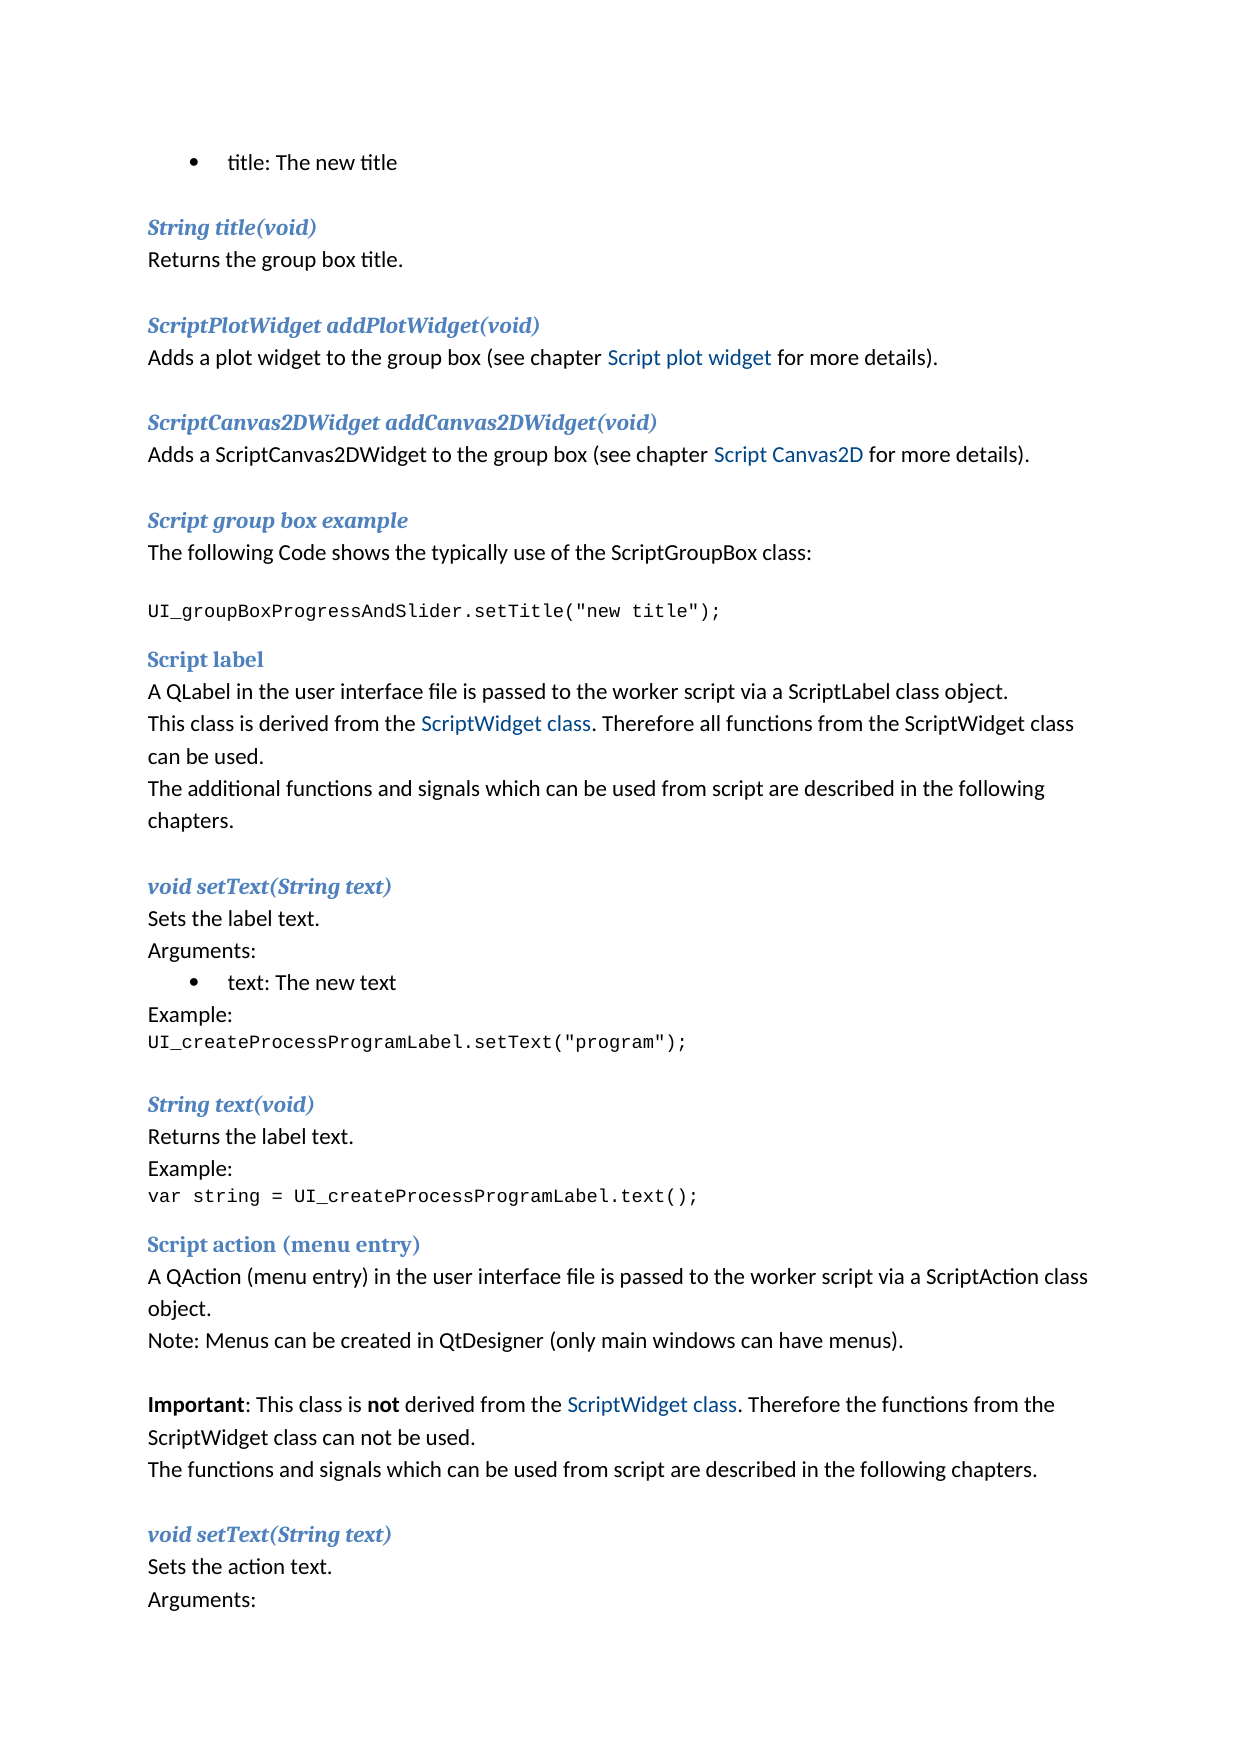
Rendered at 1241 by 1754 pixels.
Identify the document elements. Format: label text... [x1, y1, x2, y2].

text The following Code shows the typically use of the ScriptGroupBox class: [148, 538, 1093, 566]
text This class is derived from the ScriptWidget class. Therefore all functions from the ScriptWidget class can be used. [148, 709, 1093, 770]
text The additional functions and signals which can be used from script are described in the following chapters. [148, 774, 1093, 834]
text Example: [148, 1000, 1093, 1028]
text Returns the label text. [148, 1122, 1093, 1150]
subtitle String title(void) [148, 215, 1093, 241]
text UI_groupBoxProgressAndSlider.setTitle("new title"); [148, 602, 1093, 623]
text var string = UI_createProcessProgramLabel.text(); [148, 1186, 1093, 1208]
text Example: [148, 1154, 1093, 1182]
text Adds a ScriptCanvas2DWidget to the group box (see chapter Script Canvas2D for more details). [148, 440, 1093, 468]
subtitle void setText(String text) [148, 1522, 1093, 1549]
subtitle void setText(String text) [148, 873, 1093, 900]
subtitle Script action (menu entry) [148, 1232, 1093, 1258]
subtitle String text(void) [148, 1092, 1093, 1118]
text Sets the label text. [148, 904, 1093, 932]
text A QLabel in the user interface file is passed to the worker script via a ScriptLabel class object. [148, 677, 1093, 705]
subtitle ScriptPlotWidget addPlotWidget(void) [148, 312, 1093, 339]
text UI_createProcessProgramLabel.setText("program"); [148, 1032, 1093, 1054]
text A QAction (menu entry) in the user interface file is passed to the worker script via a ScriptAction class object. [148, 1262, 1093, 1322]
text The functions and signals which can be used from script are described in the following chapters. [148, 1455, 1093, 1483]
text Arguments: [148, 936, 1093, 964]
text Arguments: [148, 1585, 1093, 1613]
list text: The new text [190, 968, 1093, 996]
text Note: Menus can be created in QtDesigner (only main windows can have menus). [148, 1326, 1093, 1354]
subtitle ScriptCanvas2DWidget addCanvas2DWidget(void) [148, 410, 1093, 436]
text Sets the action text. [148, 1552, 1093, 1581]
list title: The new title [190, 148, 1093, 176]
text Adds a plot widget to the group box (see chapter Script plot widget for more details). [148, 343, 1093, 371]
text Returns the group box title. [148, 245, 1093, 273]
text Important: This class is not derived from the ScriptWidget class. Therefore the functions from the ScriptWidget class can not be used. [148, 1391, 1093, 1451]
subtitle Script label [148, 647, 1093, 673]
subtitle Script group box example [148, 507, 1093, 534]
